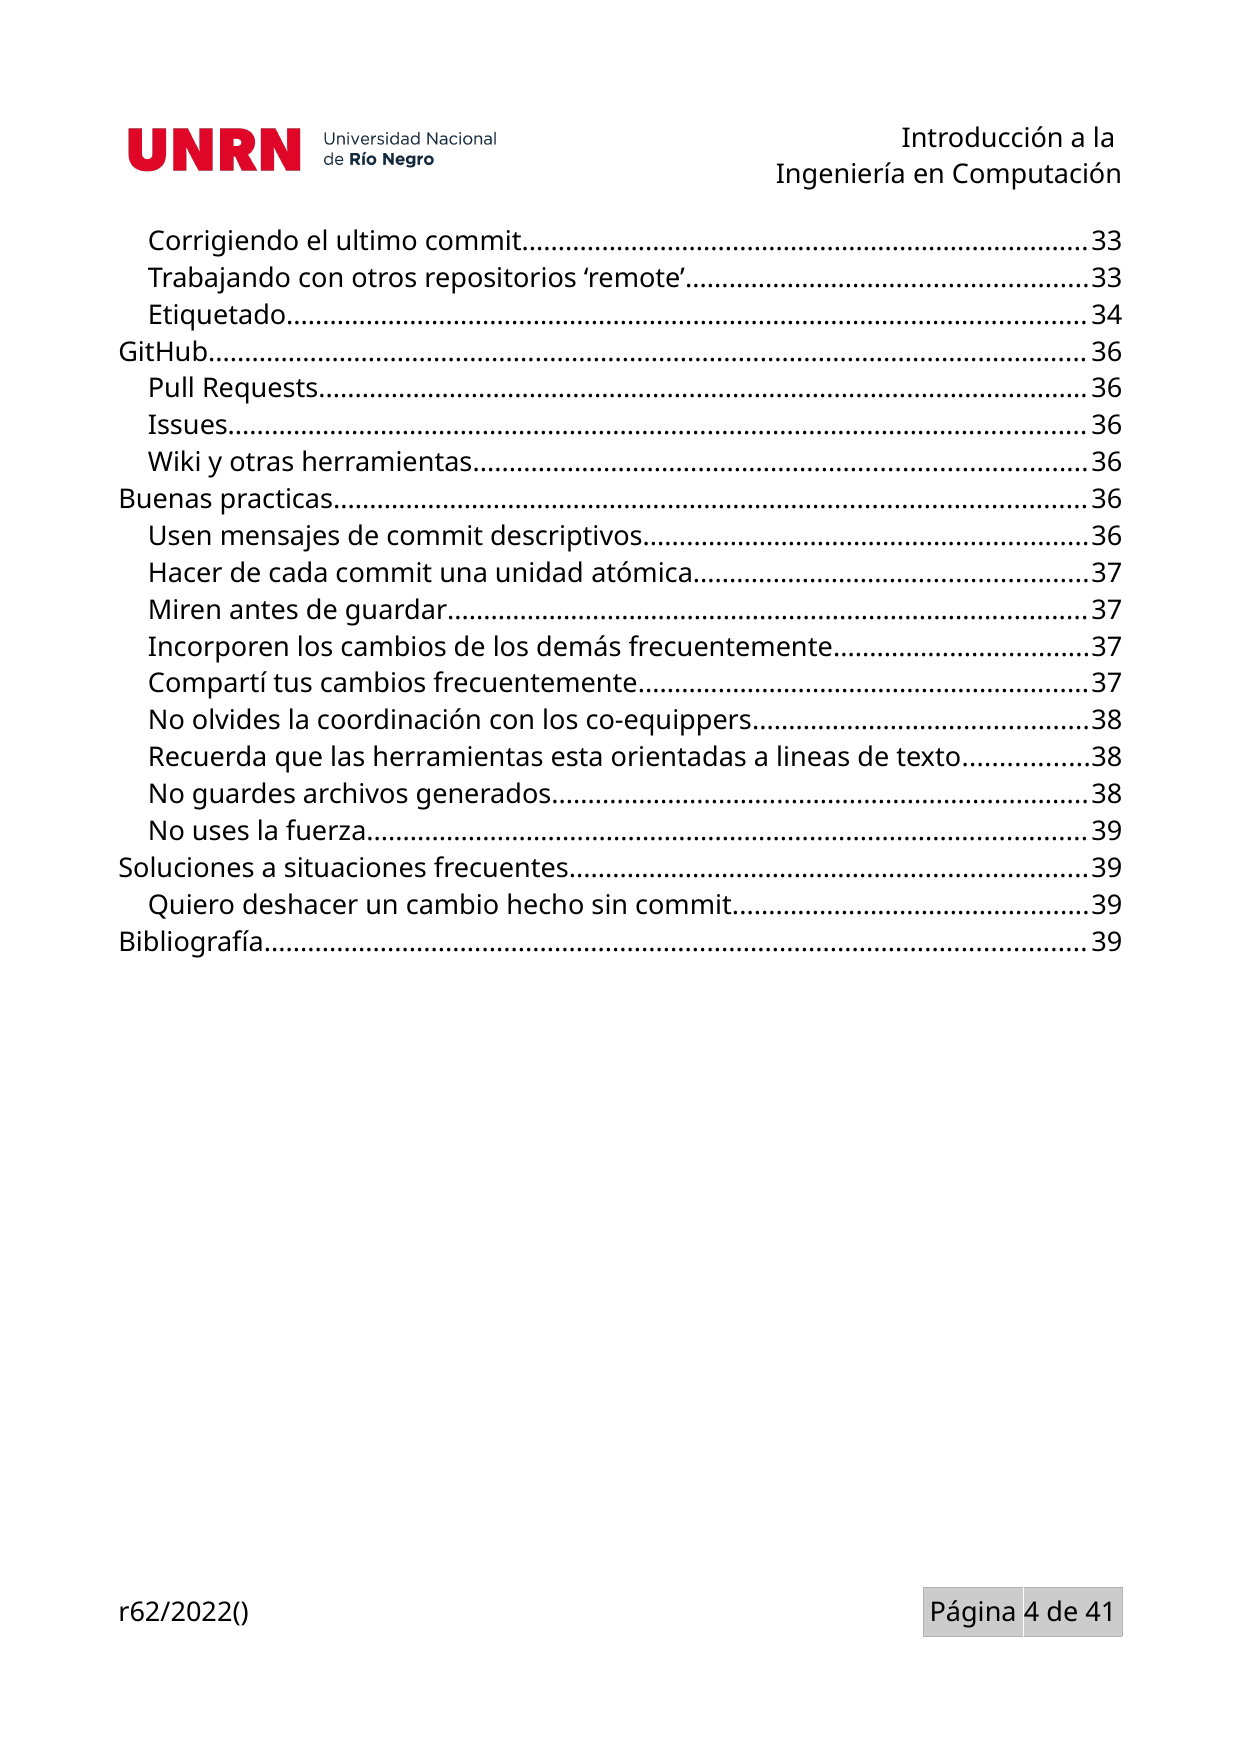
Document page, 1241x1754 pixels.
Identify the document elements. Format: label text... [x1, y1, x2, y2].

text Wiki y otras herramientas 36 [148, 443, 1122, 479]
text Miren antes de guardar 37 [148, 590, 1122, 627]
text Trabajando con otros repositorios ‘remote’ 33 [148, 258, 1122, 295]
text No olvides la coordinación con los co-equippers 38 [148, 701, 1122, 738]
text No uses la fuerza 39 [148, 811, 1122, 848]
picture [118, 118, 505, 180]
text Bibliografía 39 [118, 922, 1122, 959]
text Quiero deshacer un cambio hecho sin commit. 39 [148, 885, 1122, 922]
text Issues 36 [148, 406, 1122, 443]
text GitHub 36 [118, 332, 1122, 369]
text Pull Requests 36 [148, 369, 1122, 406]
text Recuerda que las herramientas esta orientadas a lineas de texto 38 [148, 738, 1122, 774]
text Etiquetado 34 [148, 295, 1122, 332]
text Buenas practicas 36 [118, 479, 1122, 516]
text Incorporen los cambios de los demás frecuentemente 37 [148, 627, 1122, 664]
text Compartí tus cambios frecuentemente 37 [148, 664, 1122, 701]
text Soluciones a situaciones frecuentes 39 [118, 848, 1122, 885]
text Hacer de cada commit una unidad atómica 37 [148, 553, 1122, 590]
text Usen mensajes de commit descriptivos 36 [148, 516, 1122, 553]
text No guardes archivos generados 38 [148, 774, 1122, 811]
text Corrigiendo el ultimo commit 33 [148, 221, 1122, 258]
